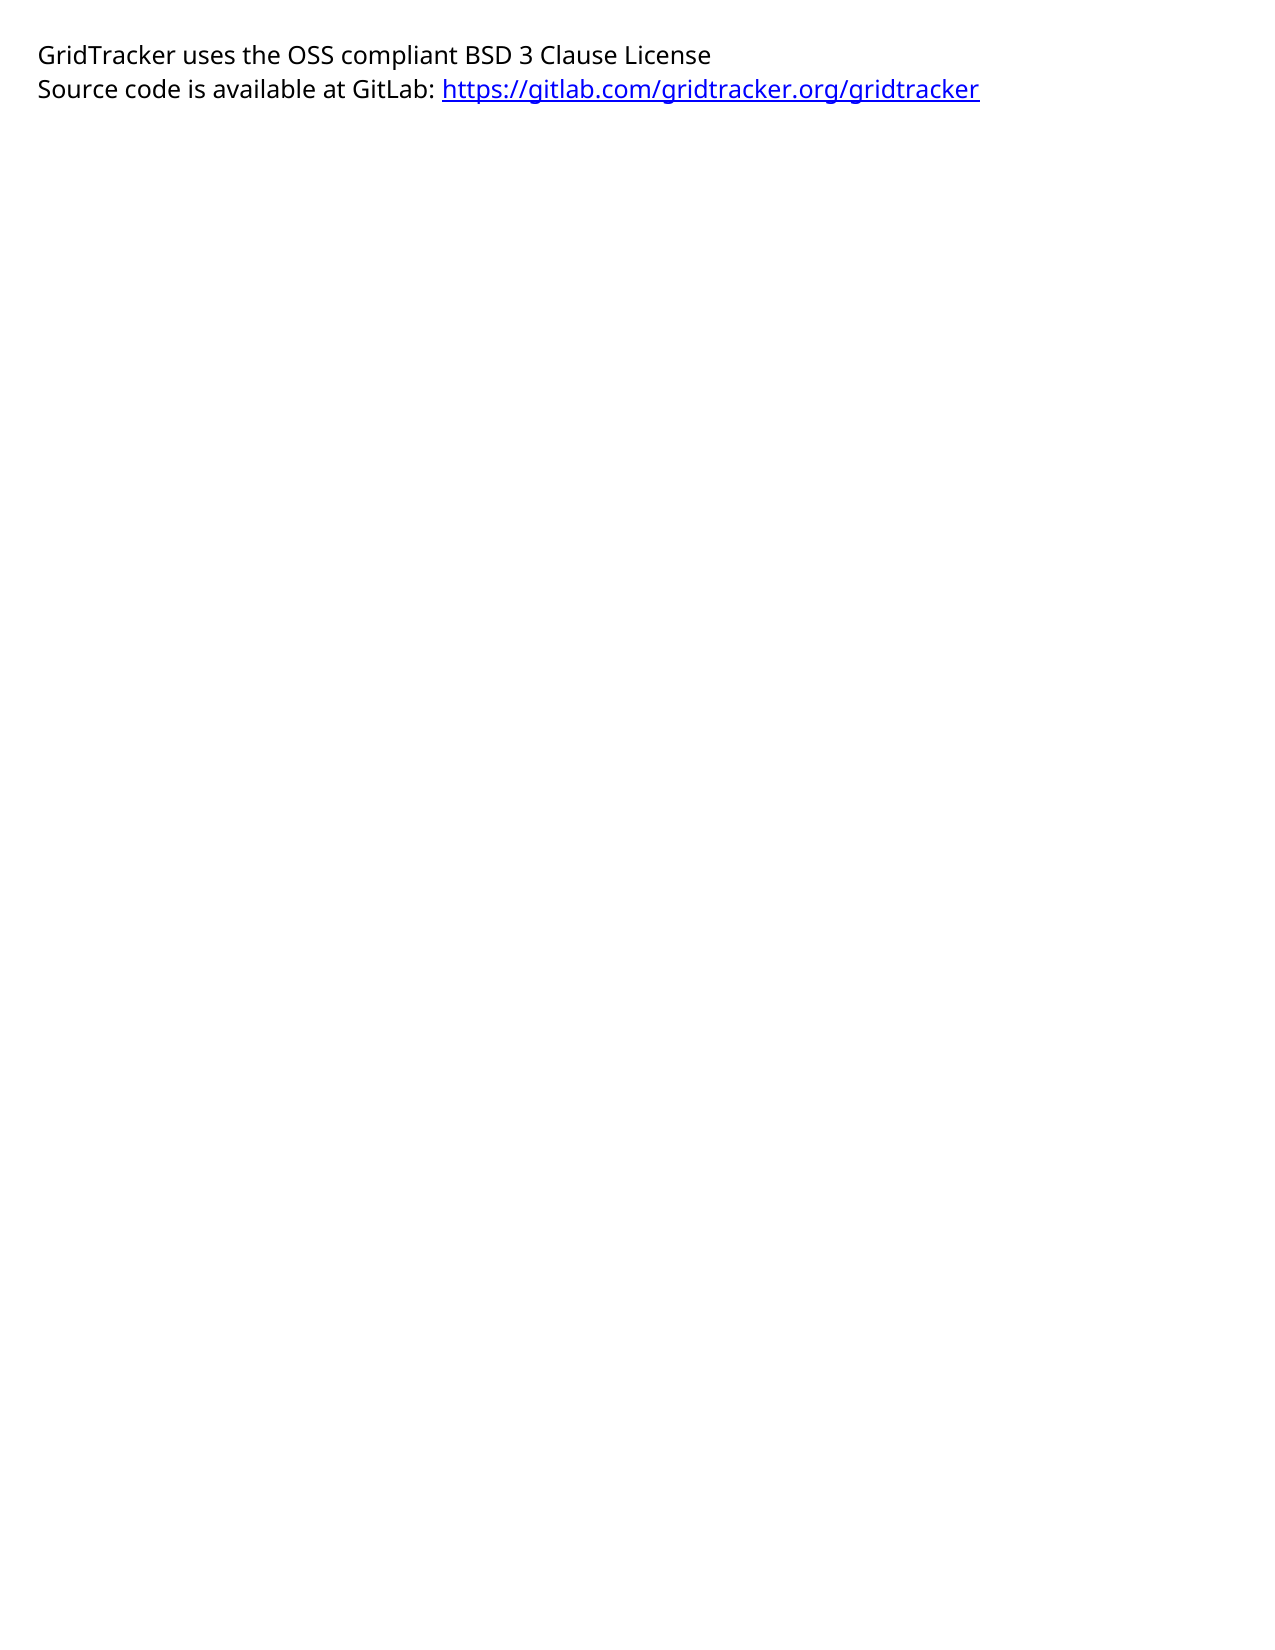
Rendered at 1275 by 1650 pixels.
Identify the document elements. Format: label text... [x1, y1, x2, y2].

text GridTracker uses the OSS compliant BSD 3 Clause License [37, 37, 1237, 72]
text Source code is available at GitLab: https://gitlab.com/gridtracker.org/gridtracker [37, 72, 1237, 106]
